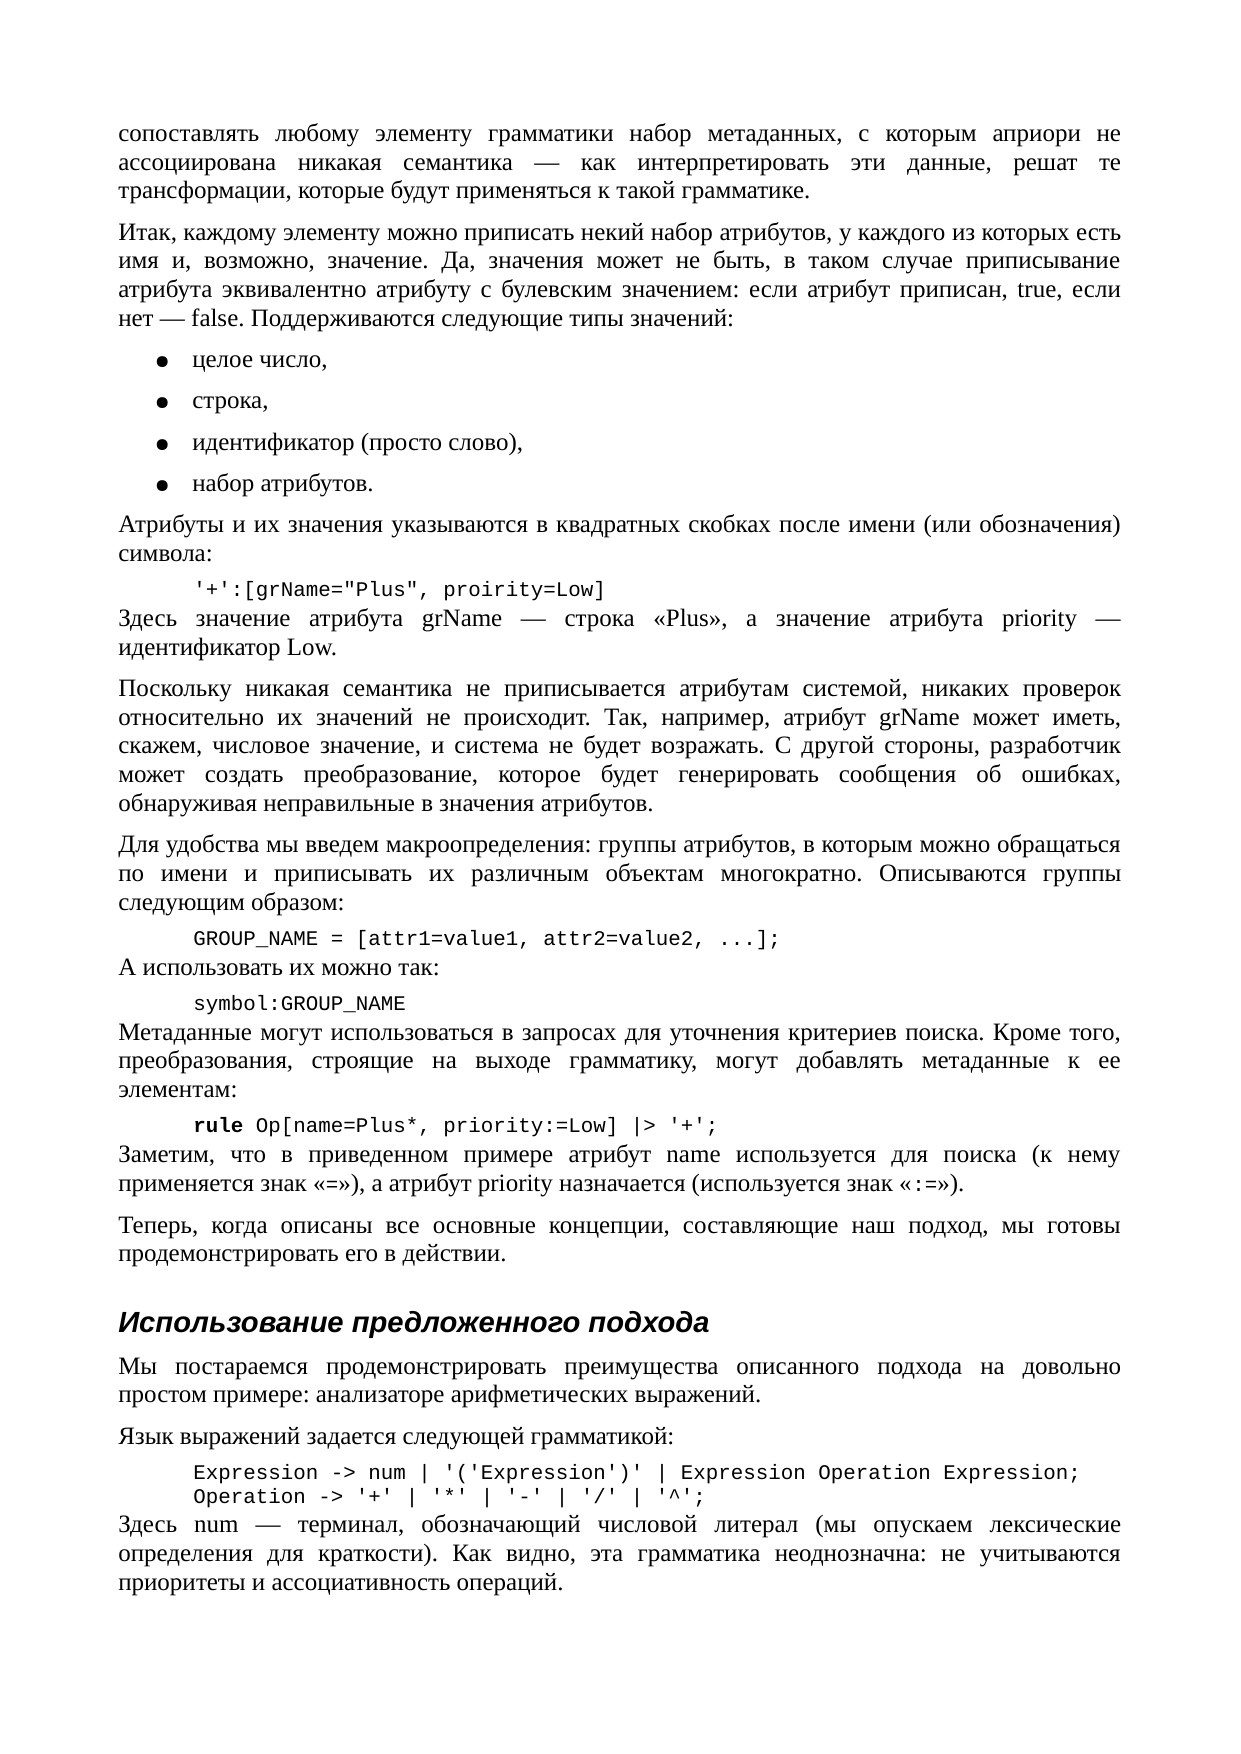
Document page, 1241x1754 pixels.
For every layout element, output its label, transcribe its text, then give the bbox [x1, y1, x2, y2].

text '+':[grName="Plus", proirity=Low] [193, 579, 1122, 603]
text сопоставлять любому элементу грамматики набор метаданных, с которым априори не ассоциирована никакая семантика — как интерпретировать эти данные, решат те трансформации, которые будут применяться к такой грамматике. [118, 118, 1122, 204]
text Operation -> '+' | '*' | '-' | '/' | '^'; [193, 1486, 1122, 1509]
list строка, [154, 386, 1122, 414]
text rule Op[name=Plus*, priority:=Low] |> '+'; [193, 1115, 1122, 1139]
text Атрибуты и их значения указываются в квадратных скобках после имени (или обозначения) символа: [118, 509, 1122, 567]
text Заметим, что в приведенном примере атрибут name используется для поиска (к нему применяется знак «=»), а атрибут priority назначается (используется знак «:=»). [118, 1139, 1122, 1197]
text Итак, каждому элементу можно приписать некий набор атрибутов, у каждого из которых есть имя и, возможно, значение. Да, значения может не быть, в таком случае приписывание атрибута эквивалентно атрибуту с булевским значением: если атрибут приписан, true, если нет — false. Поддерживаются следующие типы значений: [118, 217, 1122, 332]
text Здесь значение атрибута grName — строка «Plus», а значение атрибута priority — идентификатор Low. [118, 603, 1122, 661]
list целое число, [154, 344, 1122, 373]
text Здесь num — терминал, обозначающий числовой литерал (мы опускаем лексические определения для краткости). Как видно, эта грамматика неоднозначна: не учитываются приоритеты и ассоциативность операций. [118, 1509, 1122, 1596]
list набор атрибутов. [154, 468, 1122, 497]
text А использовать их можно так: [118, 952, 1122, 980]
text Метаданные могут использоваться в запросах для уточнения критериев поиска. Кроме того, преобразования, строящие на выходе грамматику, могут добавлять метаданные к ее элементам: [118, 1017, 1122, 1103]
text Поскольку никакая семантика не приписывается атрибутам системой, никаких проверок относительно их значений не происходит. Так, например, атрибут grName может иметь, скажем, числовое значение, и система не будет возражать. С другой стороны, разработчик может создать преобразование, которое будет генерировать сообщения об ошибках, обнаруживая неправильные в значения атрибутов. [118, 673, 1122, 817]
text Expression -> num | '('Expression')' | Expression Operation Expression; [193, 1462, 1122, 1486]
text symbol:GROUP_NAME [193, 993, 1122, 1017]
text Язык выражений задается следующей грамматикой: [118, 1421, 1122, 1449]
text Для удобства мы введем макроопределения: группы атрибутов, в которым можно обращаться по имени и приписывать их различным объектам многократно. Описываются группы следующим образом: [118, 829, 1122, 916]
list идентификатор (просто слово), [154, 427, 1122, 456]
subtitle Использование предложенного подхода [118, 1305, 1122, 1338]
text GROUP_NAME = [attr1=value1, attr2=value2, ...]; [193, 928, 1122, 952]
text Теперь, когда описаны все основные концепции, составляющие наш подход, мы готовы продемонстрировать его в действии. [118, 1210, 1122, 1267]
text Мы постараемся продемонстрировать преимущества описанного подхода на довольно простом примере: анализаторе арифметических выражений. [118, 1351, 1122, 1408]
